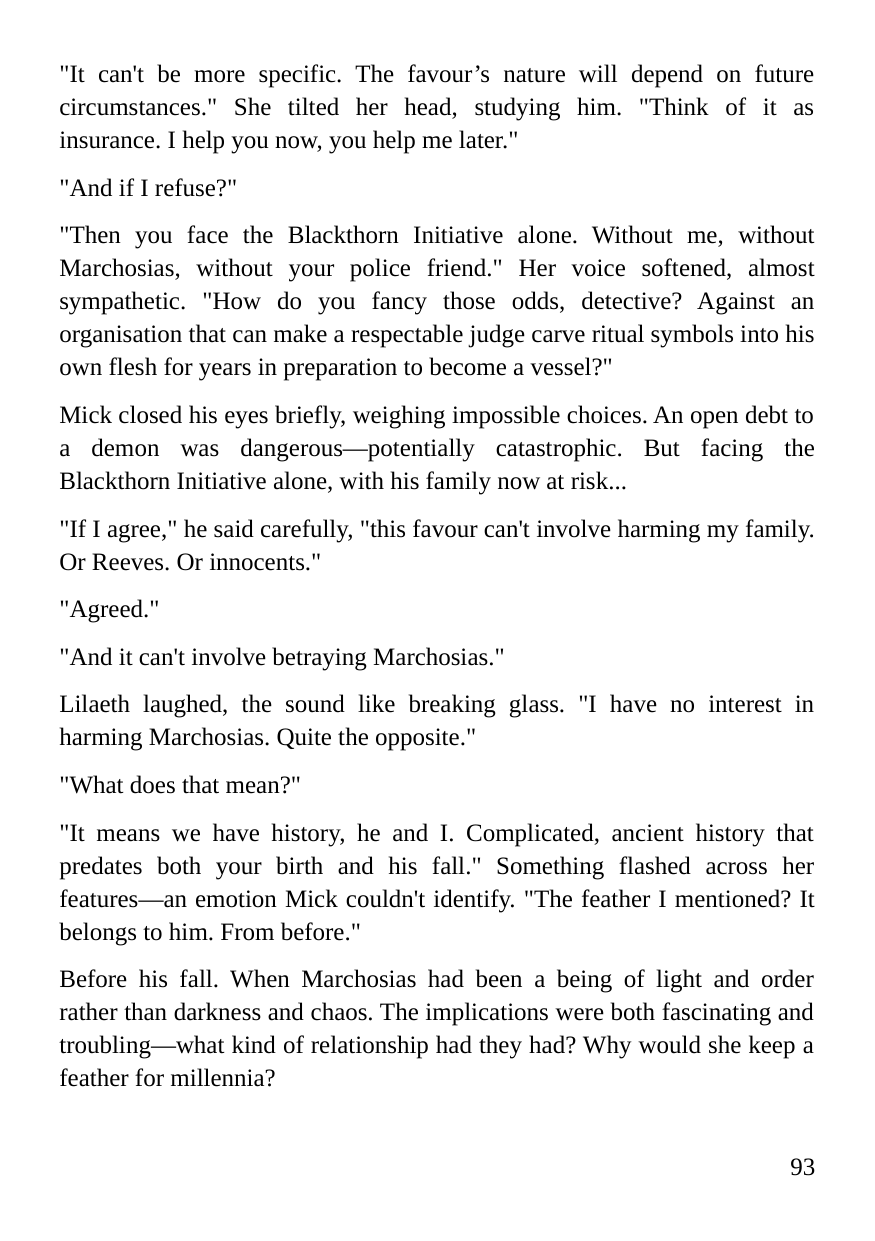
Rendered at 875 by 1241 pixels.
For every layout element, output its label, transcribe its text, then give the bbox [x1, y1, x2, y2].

text "Then you face the Blackthorn Initiative alone. Without me, without Marchosias, without your police friend." Her voice softened, almost sympathetic. "How do you fancy those odds, detective? Against an organisation that can make a respectable judge carve ritual symbols into his own flesh for years in preparation to become a vessel?" [59, 220, 815, 381]
text "It can't be more specific. The favour’s nature will depend on future circumstances." She tilted her head, studying him. "Think of it as insurance. I help you now, you help me later." [59, 59, 815, 154]
text "Agreed." [59, 594, 815, 623]
text Before his fall. When Marchosias had been a being of light and order rather than darkness and chaos. The implications were both fascinating and troubling—what kind of relationship had they had? Why would she keep a feather for millennia? [59, 964, 815, 1092]
text "And if I refuse?" [59, 173, 815, 201]
text Mick closed his eyes briefly, weighing impossible choices. An open debt to a demon was dangerous—potentially catastrophic. But facing the Blackthorn Initiative alone, with his family now at risk... [59, 400, 815, 495]
text "If I agree," he said carefully, "this favour can't involve harming my family. Or Reeves. Or innocents." [59, 514, 815, 575]
text "It means we have history, he and I. Complicated, ancient history that predates both your birth and his fall." Something flashed across her features—an emotion Mick couldn't identify. "The feather I mentioned? It belongs to him. From before." [59, 818, 815, 946]
text Lilaeth laughed, the sound like breaking glass. "I have no interest in harming Marchosias. Quite the opposite." [59, 689, 815, 751]
text "And it can't involve betraying Marchosias." [59, 642, 815, 671]
text "What does that mean?" [59, 770, 815, 799]
